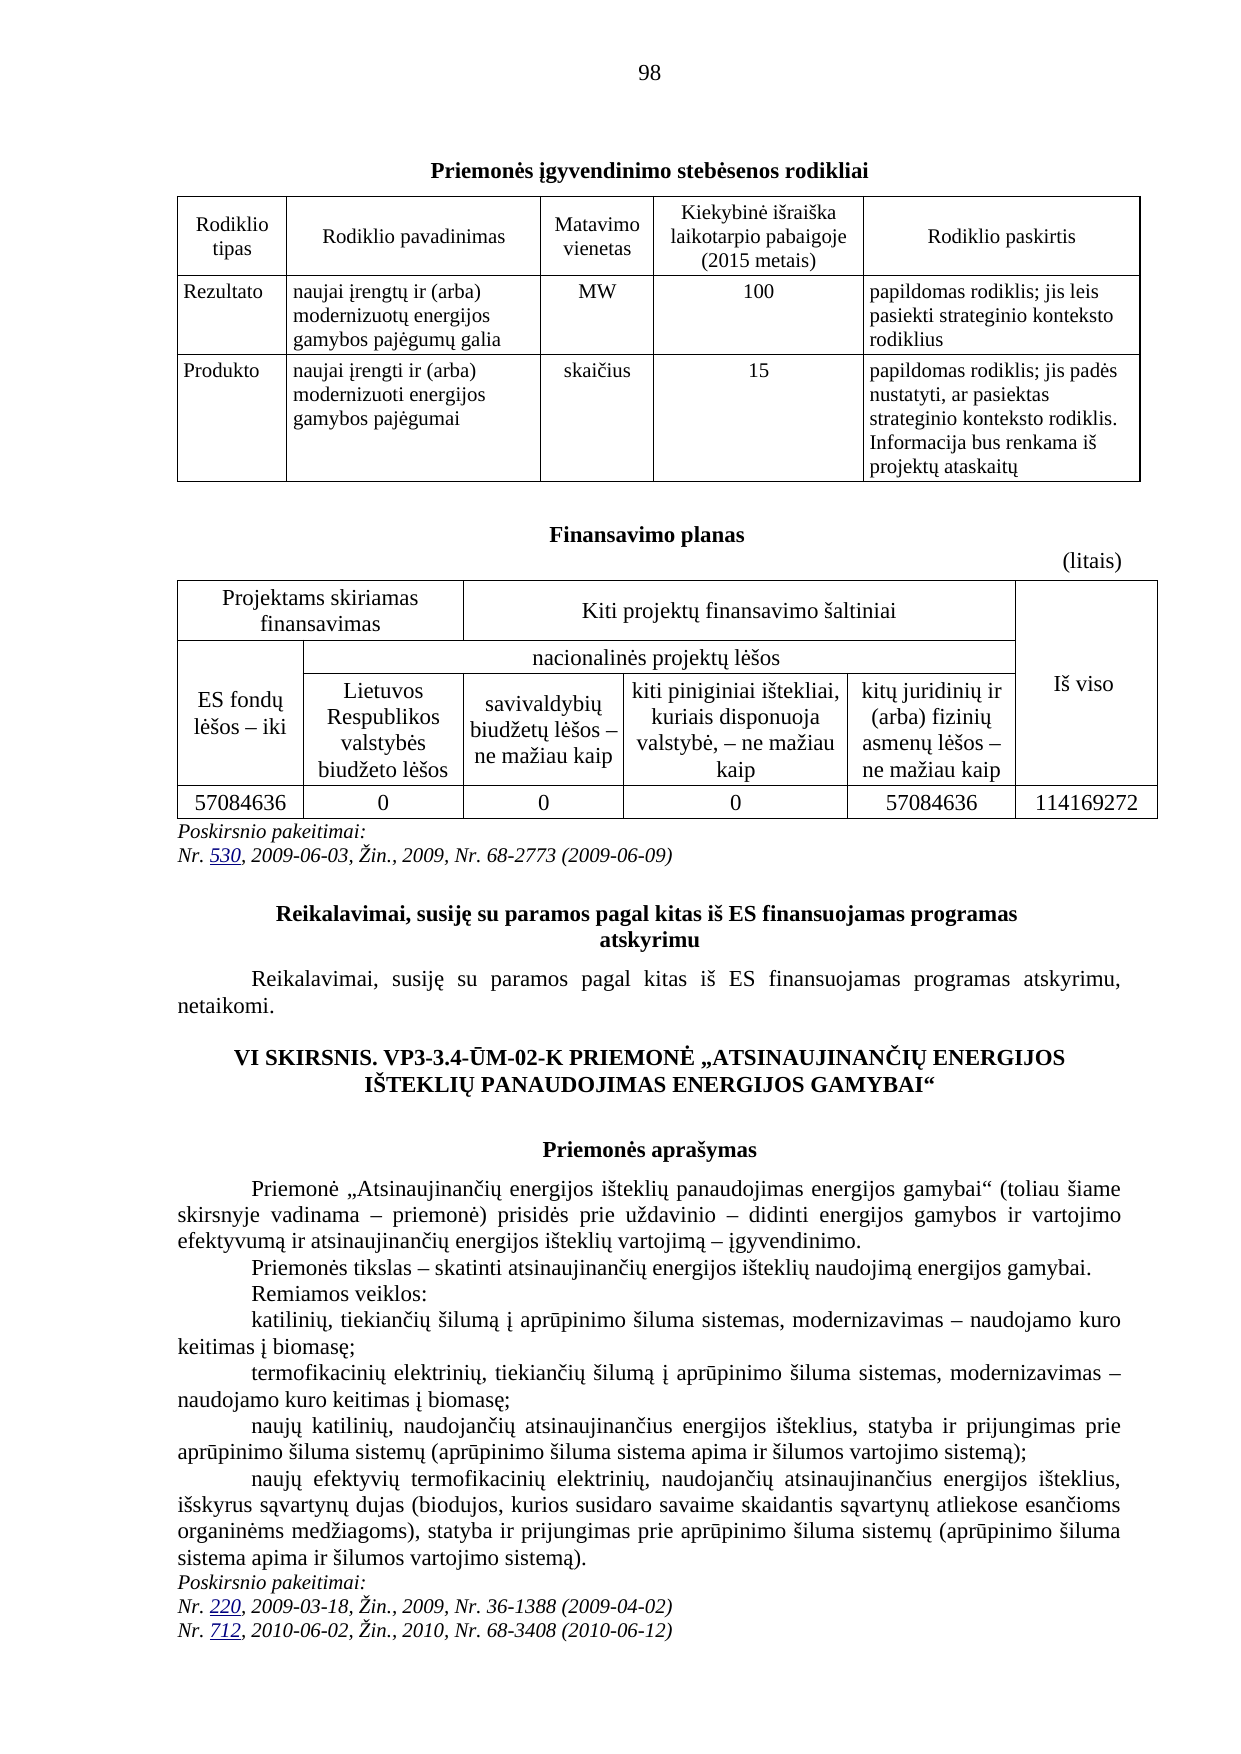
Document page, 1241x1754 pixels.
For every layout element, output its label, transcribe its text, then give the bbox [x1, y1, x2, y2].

table_cell 15 [654, 355, 863, 481]
text Nr. 220, 2009-03-18, Žin., 2009, Nr. 36-1388 (2009-04-02) [177, 1594, 1122, 1618]
table_header Kiti projektų finansavimo šaltiniai [464, 581, 1015, 639]
text Priemonės įgyvendinimo stebėsenos rodikliai [177, 157, 1122, 183]
text Priemonės tikslas – skatinti atsinaujinančių energijos išteklių naudojimą energijos gamybai. [177, 1254, 1122, 1280]
text Priemonės aprašymas [177, 1136, 1122, 1162]
text Reikalavimai, susiję su paramos pagal kitas iš ES finansuojamas programas atskyrimu [177, 900, 1122, 953]
table_cell papildomas rodiklis; jis padės nustatyti, ar pasiektas strateginio konteksto rodiklis. Informacija bus renkama iš projektų ataskaitų [864, 355, 1139, 481]
table_cell ES fondų lėšos – iki [178, 641, 303, 785]
subtitle Vi SKIRSNIS. VP3-3.4-ŪM-02-K PRIEMONĖ „Atsinaujinančių energijos išteklių panaudojimas energijos gamybai“ [177, 1044, 1122, 1097]
text naujų katilinių, naudojančių atsinaujinančius energijos išteklius, statyba ir prijungimas prie aprūpinimo šiluma sistemų (aprūpinimo šiluma sistema apima ir šilumos vartojimo sistemą); [177, 1412, 1122, 1465]
table_cell kiti piniginiai ištekliai, kuriais disponuoja valstybė, – ne mažiau kaip [624, 674, 847, 785]
table_cell Rezultato [178, 276, 286, 354]
text Reikalavimai, susiję su paramos pagal kitas iš ES finansuojamas programas atskyrimu, netaikomi. [177, 965, 1122, 1018]
table_header Kiekybinė išraiška laikotarpio pabaigoje (2015 metais) [654, 197, 863, 275]
text Finansavimo planas [177, 521, 1122, 547]
table_cell 57084636 [848, 786, 1015, 818]
table_cell papildomas rodiklis; jis leis pasiekti strateginio konteksto rodiklius [864, 276, 1139, 354]
text naujų efektyvių termofikacinių elektrinių, naudojančių atsinaujinančius energijos išteklius, išskyrus sąvartynų dujas (biodujos, kurios susidaro savaime skaidantis sąvartynų atliekose esančioms organinėms medžiagoms), statyba ir prijungimas prie aprūpinimo šiluma sistemų (aprūpinimo šiluma sistema apima ir šilumos vartojimo sistemą). [177, 1465, 1122, 1570]
text Poskirsnio pakeitimai: [177, 819, 1122, 843]
table_cell 57084636 [178, 786, 303, 818]
text Nr. 712, 2010-06-02, Žin., 2010, Nr. 68-3408 (2010-06-12) [177, 1618, 1122, 1642]
table_cell 0 [464, 786, 623, 818]
table_cell 100 [654, 276, 863, 354]
table_cell 0 [304, 786, 463, 818]
table_cell 0 [624, 786, 847, 818]
table_cell kitų juridinių ir (arba) fizinių asmenų lėšos – ne mažiau kaip [848, 674, 1015, 785]
table_header Rodiklio pavadinimas [287, 197, 540, 275]
table_header Iš viso [1016, 581, 1157, 785]
table_cell skaičius [541, 355, 653, 481]
text katilinių, tiekiančių šilumą į aprūpinimo šiluma sistemas, modernizavimas – naudojamo kuro keitimas į biomasę; [177, 1307, 1122, 1359]
table_cell Produkto [178, 355, 286, 481]
table_header Matavimo vienetas [541, 197, 653, 275]
text Nr. 530, 2009-06-03, Žin., 2009, Nr. 68-2773 (2009-06-09) [177, 843, 1122, 867]
table_cell Lietuvos Respublikos valstybės biudžeto lėšos [304, 674, 463, 785]
text termofikacinių elektrinių, tiekiančių šilumą į aprūpinimo šiluma sistemas, modernizavimas – naudojamo kuro keitimas į biomasę; [177, 1359, 1122, 1412]
table_cell 114169272 [1016, 786, 1157, 818]
text Poskirsnio pakeitimai: [177, 1570, 1122, 1594]
table_header Projektams skiriamas finansavimas [178, 581, 463, 639]
table_header Rodiklio paskirtis [864, 197, 1139, 275]
text Priemonė „Atsinaujinančių energijos išteklių panaudojimas energijos gamybai“ (toliau šiame skirsnyje vadinama – priemonė) prisidės prie uždavinio – didinti energijos gamybos ir vartojimo efektyvumą ir atsinaujinančių energijos išteklių vartojimą – įgyvendinimo. [177, 1175, 1122, 1254]
table_cell savivaldybių biudžetų lėšos – ne mažiau kaip [464, 674, 623, 785]
table_cell naujai įrengtų ir (arba) modernizuotų energijos gamybos pajėgumų galia [287, 276, 540, 354]
table_cell MW [541, 276, 653, 354]
table_cell nacionalinės projektų lėšos [304, 641, 1015, 673]
text Remiamos veiklos: [177, 1280, 1122, 1307]
table_cell naujai įrengti ir (arba) modernizuoti energijos gamybos pajėgumai [287, 355, 540, 481]
table_header Rodiklio tipas [178, 197, 286, 275]
text (litais) [177, 547, 1122, 574]
